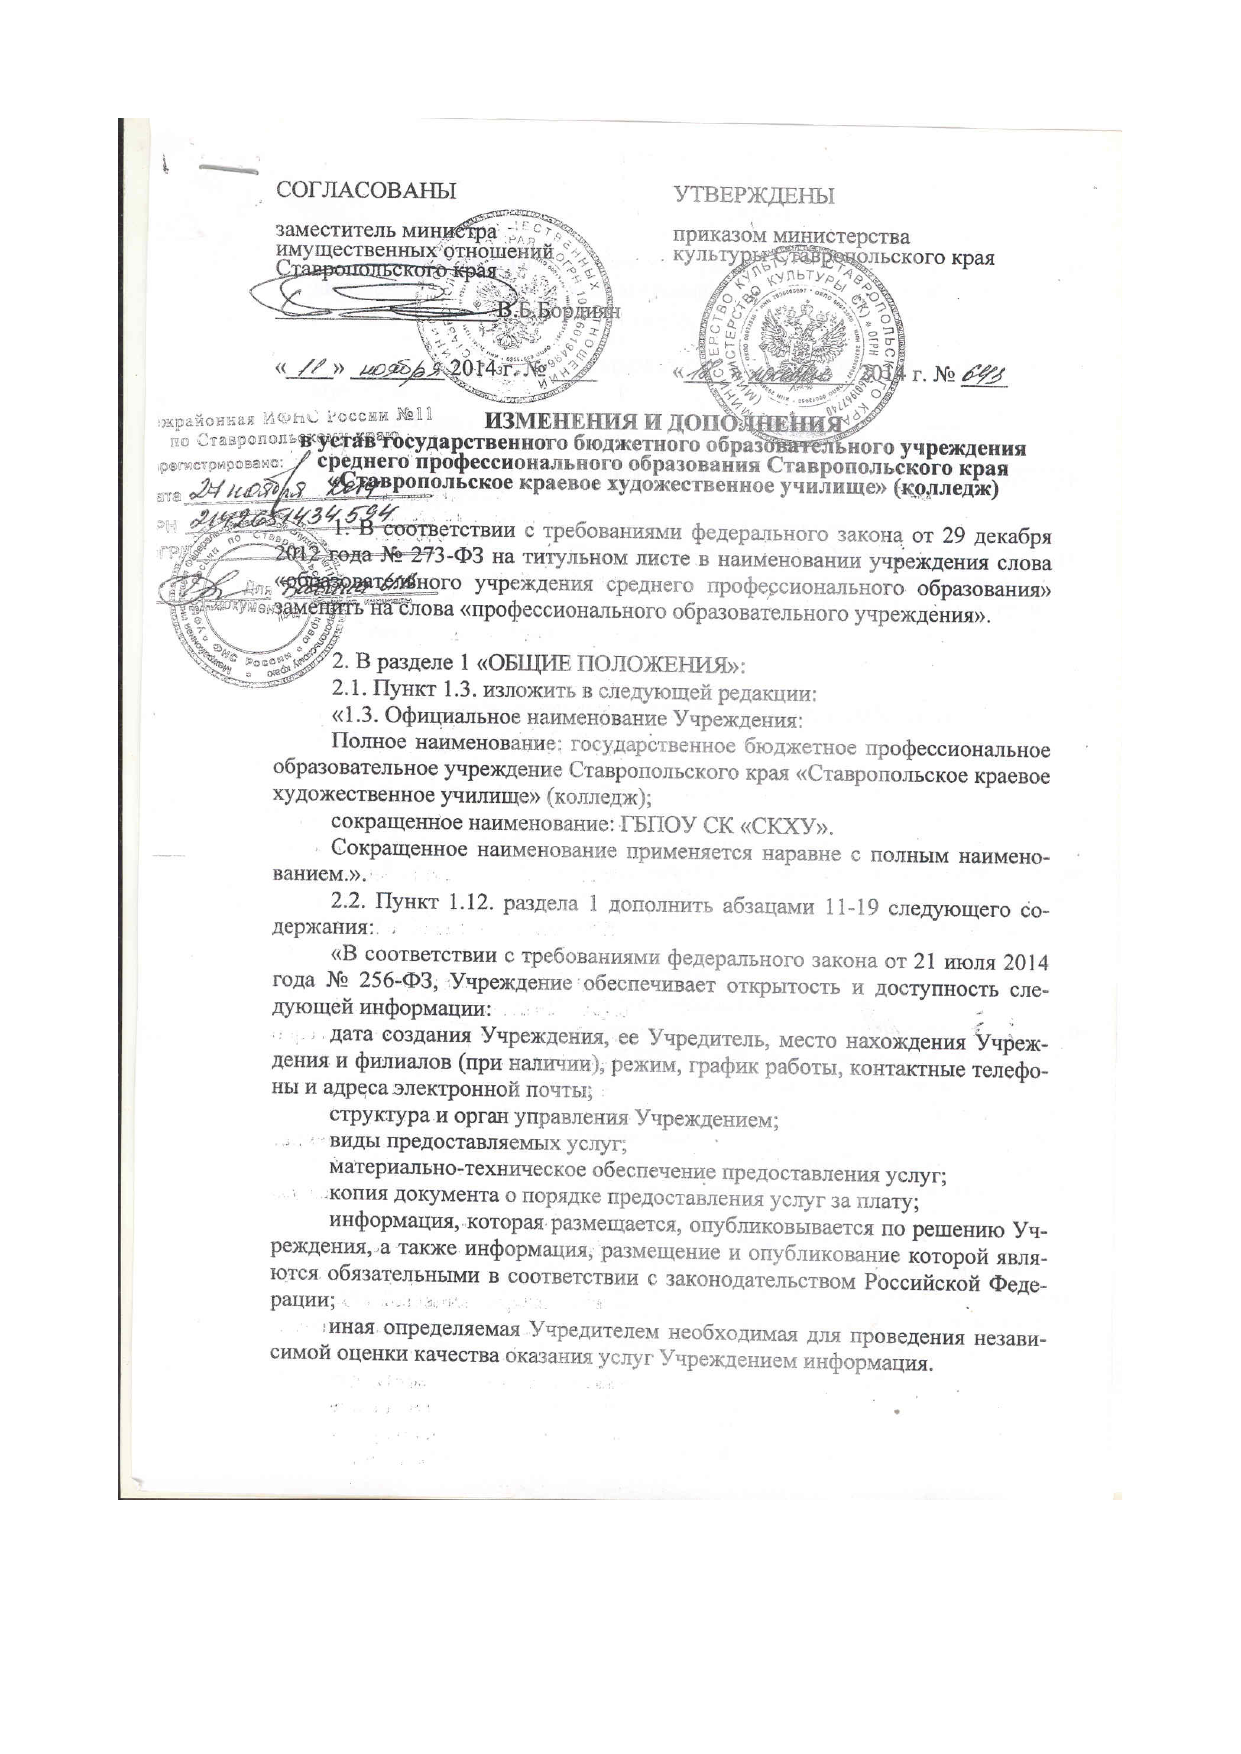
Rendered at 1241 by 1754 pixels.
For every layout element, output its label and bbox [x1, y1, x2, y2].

picture [118, 118, 1123, 1500]
